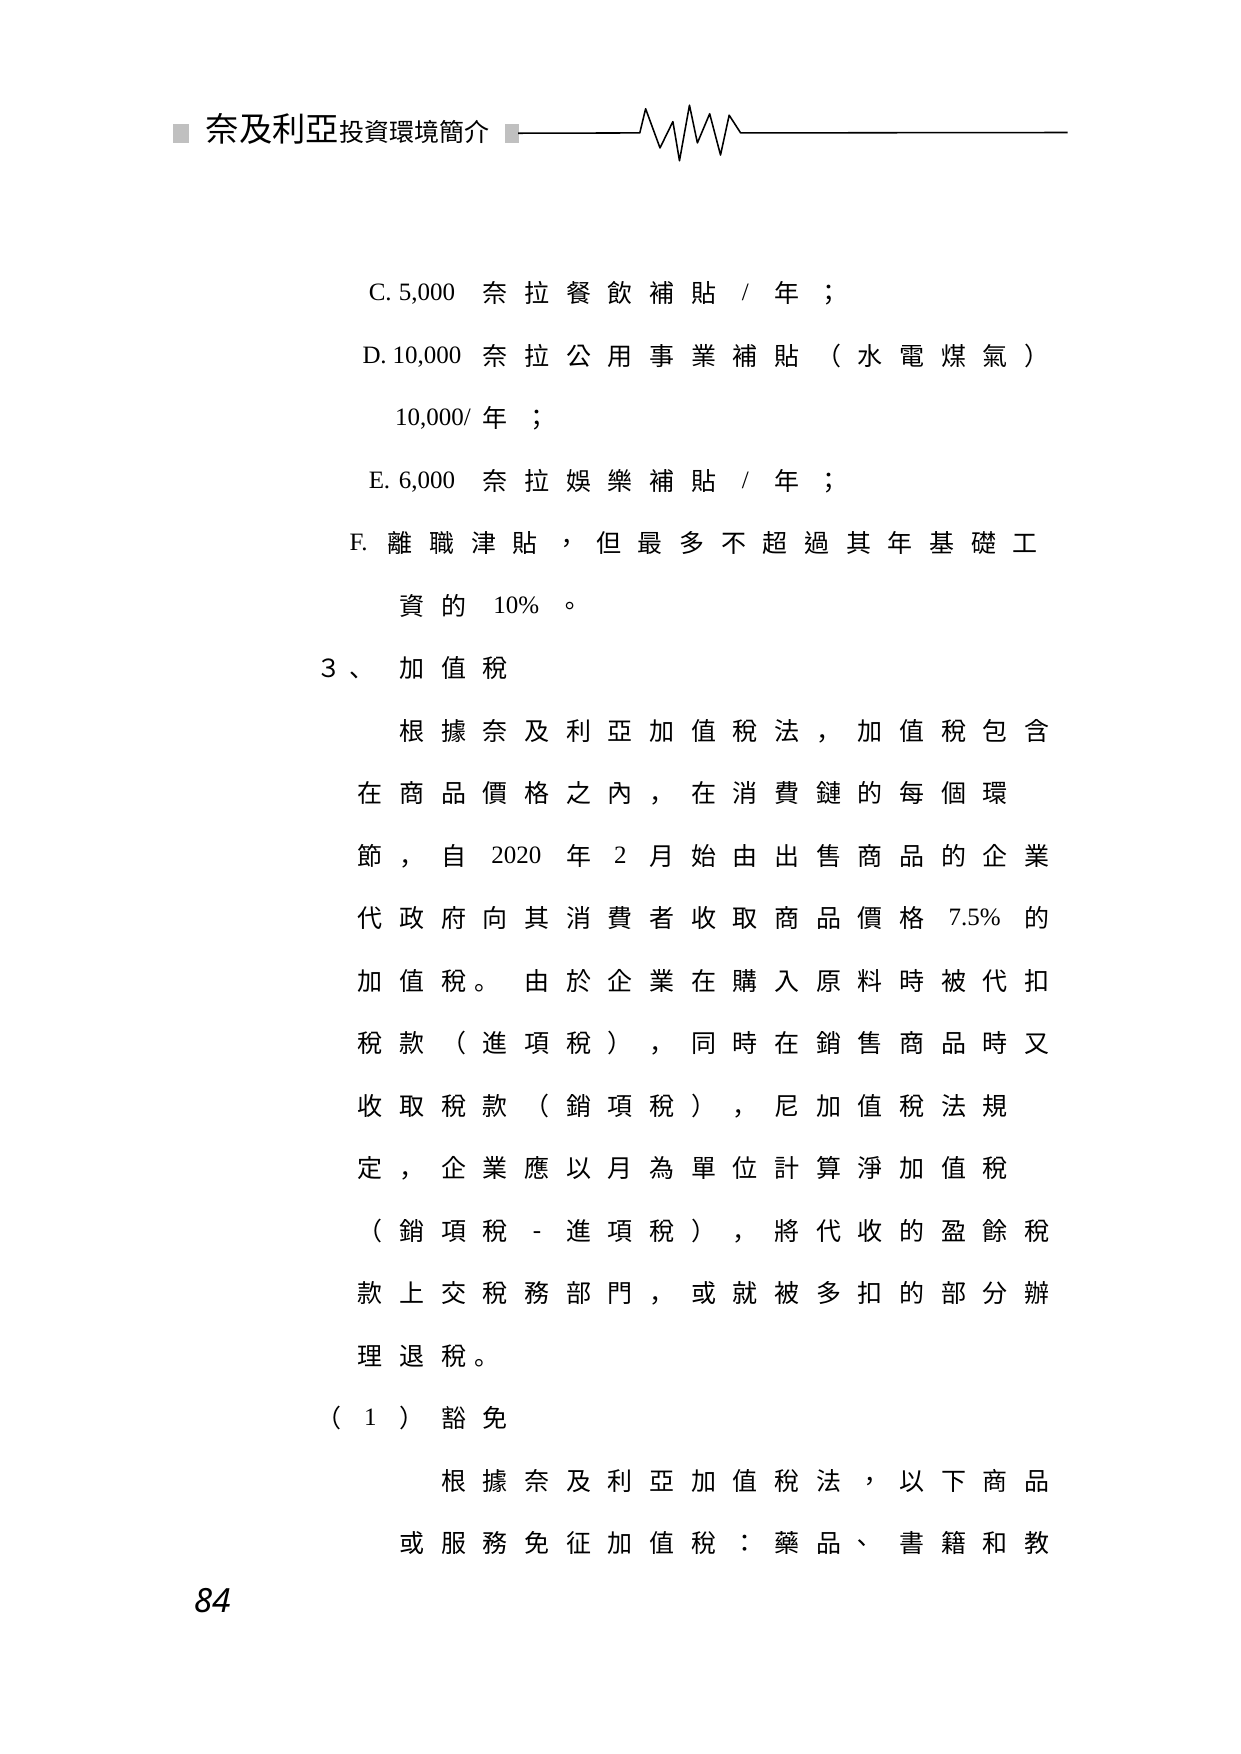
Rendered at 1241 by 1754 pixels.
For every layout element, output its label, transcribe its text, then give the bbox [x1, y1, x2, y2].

text C. 5,000奈拉餐飲補貼/年； [342, 250, 1058, 313]
text E. 6,000奈拉娛樂補貼/年； [342, 438, 1058, 500]
text F. 離職津貼，但最多不超過其年基礎工資的10%。 [342, 500, 1058, 625]
text D. 10,000奈拉公用事業補貼（水電煤氣）10,000/年； [342, 313, 1058, 438]
text 根據奈及利亞加值稅法，以下商品或服務免征加值稅：藥品、書籍和教 [367, 1438, 1058, 1563]
text （1）豁免 [306, 1375, 1058, 1438]
text ３、加值稅 [281, 625, 1058, 688]
text 根據奈及利亞加值稅法，加值稅包含在商品價格之內，在消費鏈的每個環節，自2020年2月始由出售商品的企業代政府向其消費者收取商品價格7.5%的加值稅。由於企業在購入原料時被代扣稅款（進項稅），同時在銷售商品時又收取稅款（銷項稅），尼加值稅法規定，企業應以月為單位計算淨加值稅（銷項稅-進項稅），將代收的盈餘稅款上交稅務部門，或就被多扣的部分辦理退稅。 [330, 688, 1058, 1375]
